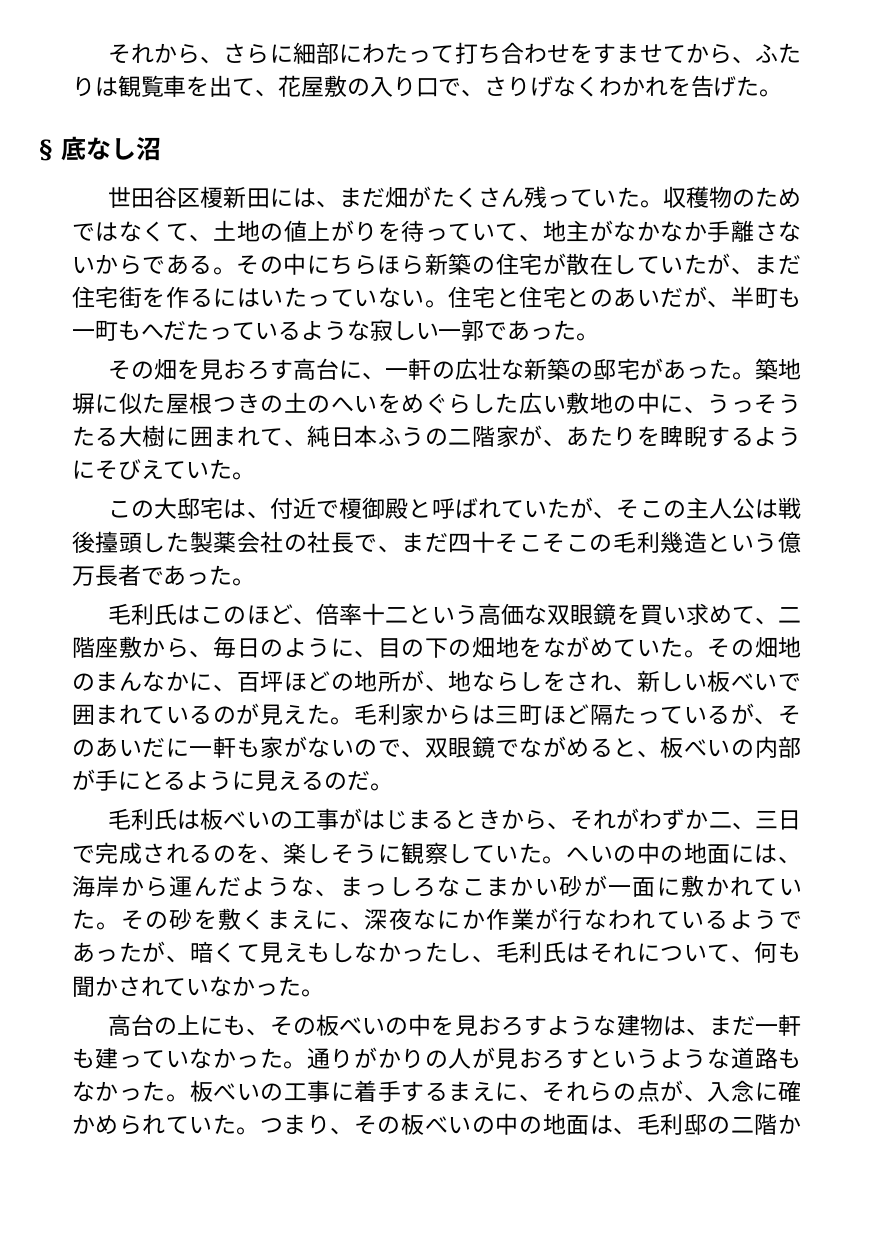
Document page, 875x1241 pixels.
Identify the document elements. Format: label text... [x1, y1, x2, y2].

text 毛利氏はこのほど、倍率十二という高価な双眼鏡を買い求めて、二階座敷から、毎日のように、目の下の畑地をながめていた。その畑地のまんなかに、百坪ほどの地所が、地ならしをされ、新しい板べいで囲まれているのが見えた。毛利家からは三町ほど隔たっているが、そのあいだに一軒も家がないので、双眼鏡でながめると、板べいの内部が手にとるように見えるのだ。 [72, 597, 802, 796]
text その畑を見おろす高台に、一軒の広壮な新築の邸宅があった。築地塀に似た屋根つきの土のへいをめぐらした広い敷地の中に、うっそうたる大樹に囲まれて、純日本ふうの二階家が、あたりを睥睨するようにそびえていた。 [72, 352, 802, 485]
text 高台の上にも、その板べいの中を見おろすような建物は、まだ一軒も建っていなかった。通りがかりの人が見おろすというような道路もなかった。板べいの工事に着手するまえに、それらの点が、入念に確かめられていた。つまり、その板べいの中の地面は、毛利邸の二階か [72, 1007, 802, 1140]
text この大邸宅は、付近で榎御殿と呼ばれていたが、そこの主人公は戦後擡頭した製薬会社の社長で、まだ四十そこそこの毛利幾造という億万長者であった。 [72, 491, 802, 591]
text それから、さらに細部にわたって打ち合わせをすませてから、ふたりは観覧車を出て、花屋敷の入り口で、さりげなくわかれを告げた。 [72, 36, 802, 102]
subtitle § 底なし沼 [36, 126, 838, 168]
text 毛利氏は板べいの工事がはじまるときから、それがわずか二、三日で完成されるのを、楽しそうに観察していた。へいの中の地面には、海岸から運んだような、まっしろなこまかい砂が一面に敷かれていた。その砂を敷くまえに、深夜なにか作業が行なわれているようであったが、暗くて見えもしなかったし、毛利氏はそれについて、何も聞かされていなかった。 [72, 802, 802, 1002]
text 世田谷区榎新田には、まだ畑がたくさん残っていた。収穫物のためではなくて、土地の値上がりを待っていて、地主がなかなか手離さないからである。その中にちらほら新築の住宅が散在していたが、まだ住宅街を作るにはいたっていない。住宅と住宅とのあいだが、半町も一町もへだたっているような寂しい一郭であった。 [72, 180, 802, 346]
